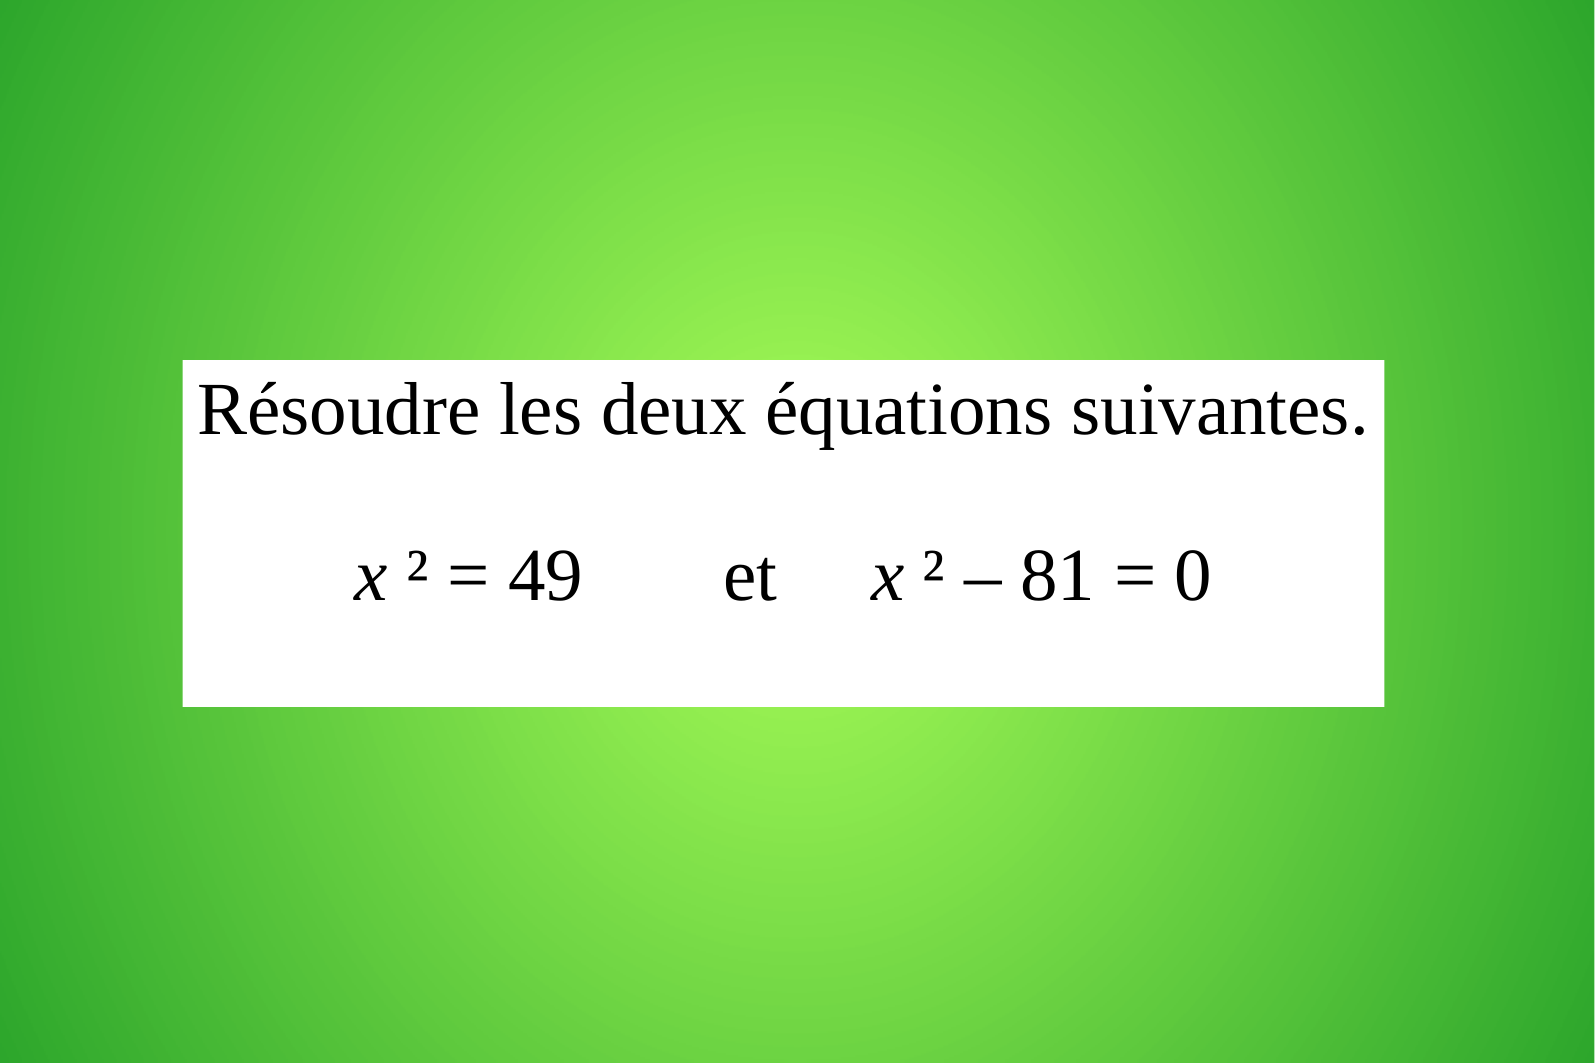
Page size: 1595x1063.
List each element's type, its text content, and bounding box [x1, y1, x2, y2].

picture [0, 0, 1595, 1063]
text_box Résoudre les deux équations suivantes. x ² = 49 et x ² – 81 = 0 [182, 360, 1385, 707]
